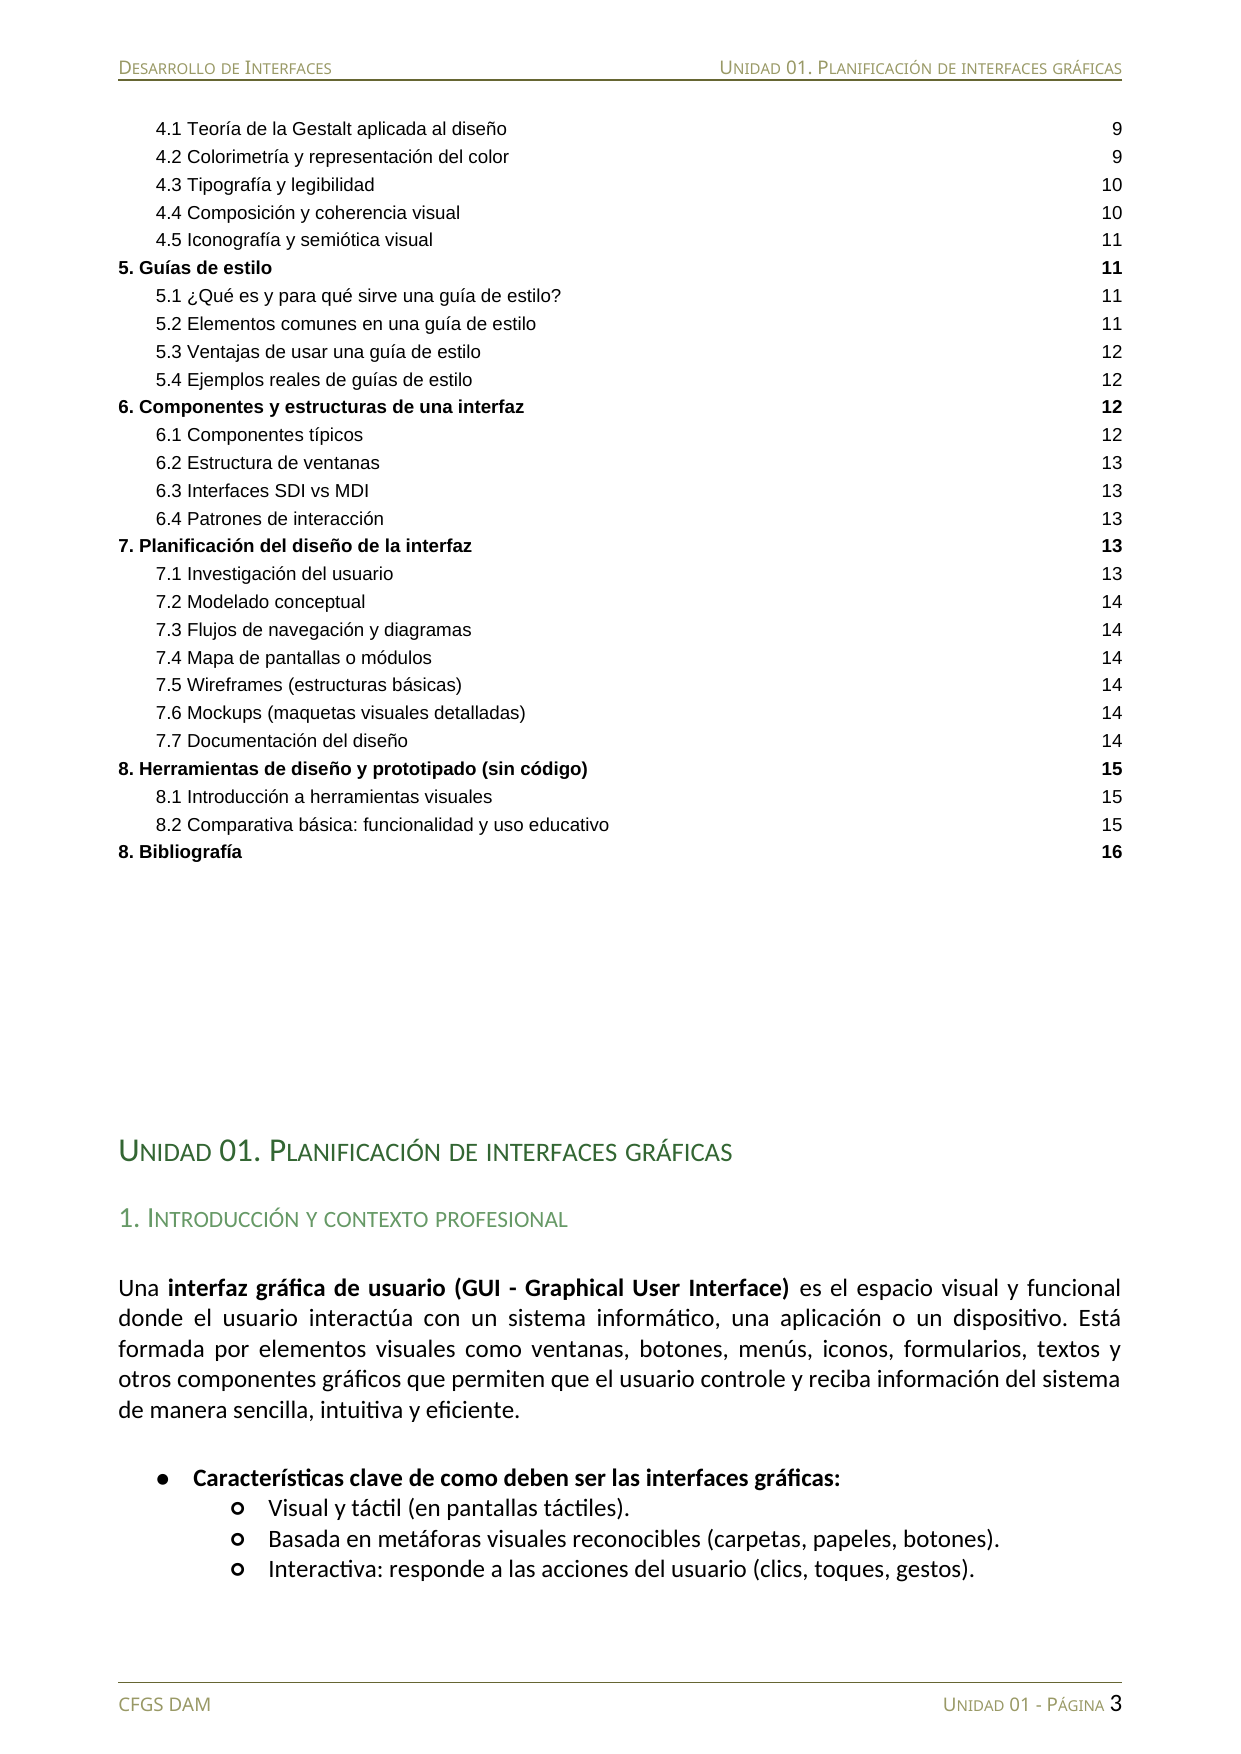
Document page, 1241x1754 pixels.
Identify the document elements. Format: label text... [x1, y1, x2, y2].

text 6. Componentes y estructuras de una interfaz 12 [118, 396, 1122, 418]
text 4.3 Tipografía y legibilidad 10 [156, 174, 1122, 195]
subtitle 1. Introducción y contexto profesional [118, 1199, 1122, 1234]
text 7.2 Modelado conceptual 14 [156, 591, 1122, 612]
text 6.2 Estructura de ventanas 13 [156, 452, 1122, 473]
text 4.1 Teoría de la Gestalt aplicada al diseño 9 [156, 118, 1122, 139]
list Características clave de como deben ser las interfaces gráficas: [156, 1462, 1122, 1492]
text 8.1 Introducción a herramientas visuales 15 [156, 786, 1122, 807]
text 4.5 Iconografía y semiótica visual 11 [156, 229, 1122, 251]
text 5. Guías de estilo 11 [118, 257, 1122, 279]
text 7.3 Flujos de navegación y diagramas 14 [156, 619, 1122, 640]
text 8. Bibliografía 16 [118, 841, 1122, 863]
list Interactiva: responde a las acciones del usuario (clics, toques, gestos). [231, 1553, 1122, 1584]
text 6.1 Componentes típicos 12 [156, 424, 1122, 446]
text 7. Planificación del diseño de la interfaz 13 [118, 535, 1122, 557]
text 6.4 Patrones de interacción 13 [156, 507, 1122, 529]
text 5.3 Ventajas de usar una guía de estilo 12 [156, 341, 1122, 362]
text Unidad 01. Planificación de interfaces gráficas [118, 1129, 1122, 1169]
list Visual y táctil (en pantallas táctiles). [231, 1492, 1122, 1523]
text 4.4 Composición y coherencia visual 10 [156, 201, 1122, 223]
text 6.3 Interfaces SDI vs MDI 13 [156, 479, 1122, 501]
text 5.4 Ejemplos reales de guías de estilo 12 [156, 368, 1122, 390]
text 7.7 Documentación del diseño 14 [156, 730, 1122, 751]
text 7.5 Wireframes (estructuras básicas) 14 [156, 674, 1122, 696]
text 7.4 Mapa de pantallas o módulos 14 [156, 646, 1122, 668]
text Una interfaz gráfica de usuario (GUI - Graphical User Interface) es el espacio visual y funcional donde el usuario interactúa con un sistema informático, una aplicación o un dispositivo. Está formada por elementos visuales como ventanas, botones, menús, iconos, formularios, textos y otros componentes gráficos que permiten que el usuario controle y reciba información del sistema de manera sencilla, intuitiva y eficiente. [118, 1272, 1122, 1424]
text 5.2 Elementos comunes en una guía de estilo 11 [156, 313, 1122, 334]
list Basada en metáforas visuales reconocibles (carpetas, papeles, botones). [231, 1523, 1122, 1553]
text 7.6 Mockups (maquetas visuales detalladas) 14 [156, 702, 1122, 724]
text 5.1 ¿Qué es y para qué sirve una guía de estilo? 11 [156, 285, 1122, 306]
text 7.1 Investigación del usuario 13 [156, 563, 1122, 584]
text 4.2 Colorimetría y representación del color 9 [156, 146, 1122, 167]
text 8. Herramientas de diseño y prototipado (sin código) 15 [118, 758, 1122, 779]
text 8.2 Comparativa básica: funcionalidad y uso educativo 15 [156, 813, 1122, 835]
